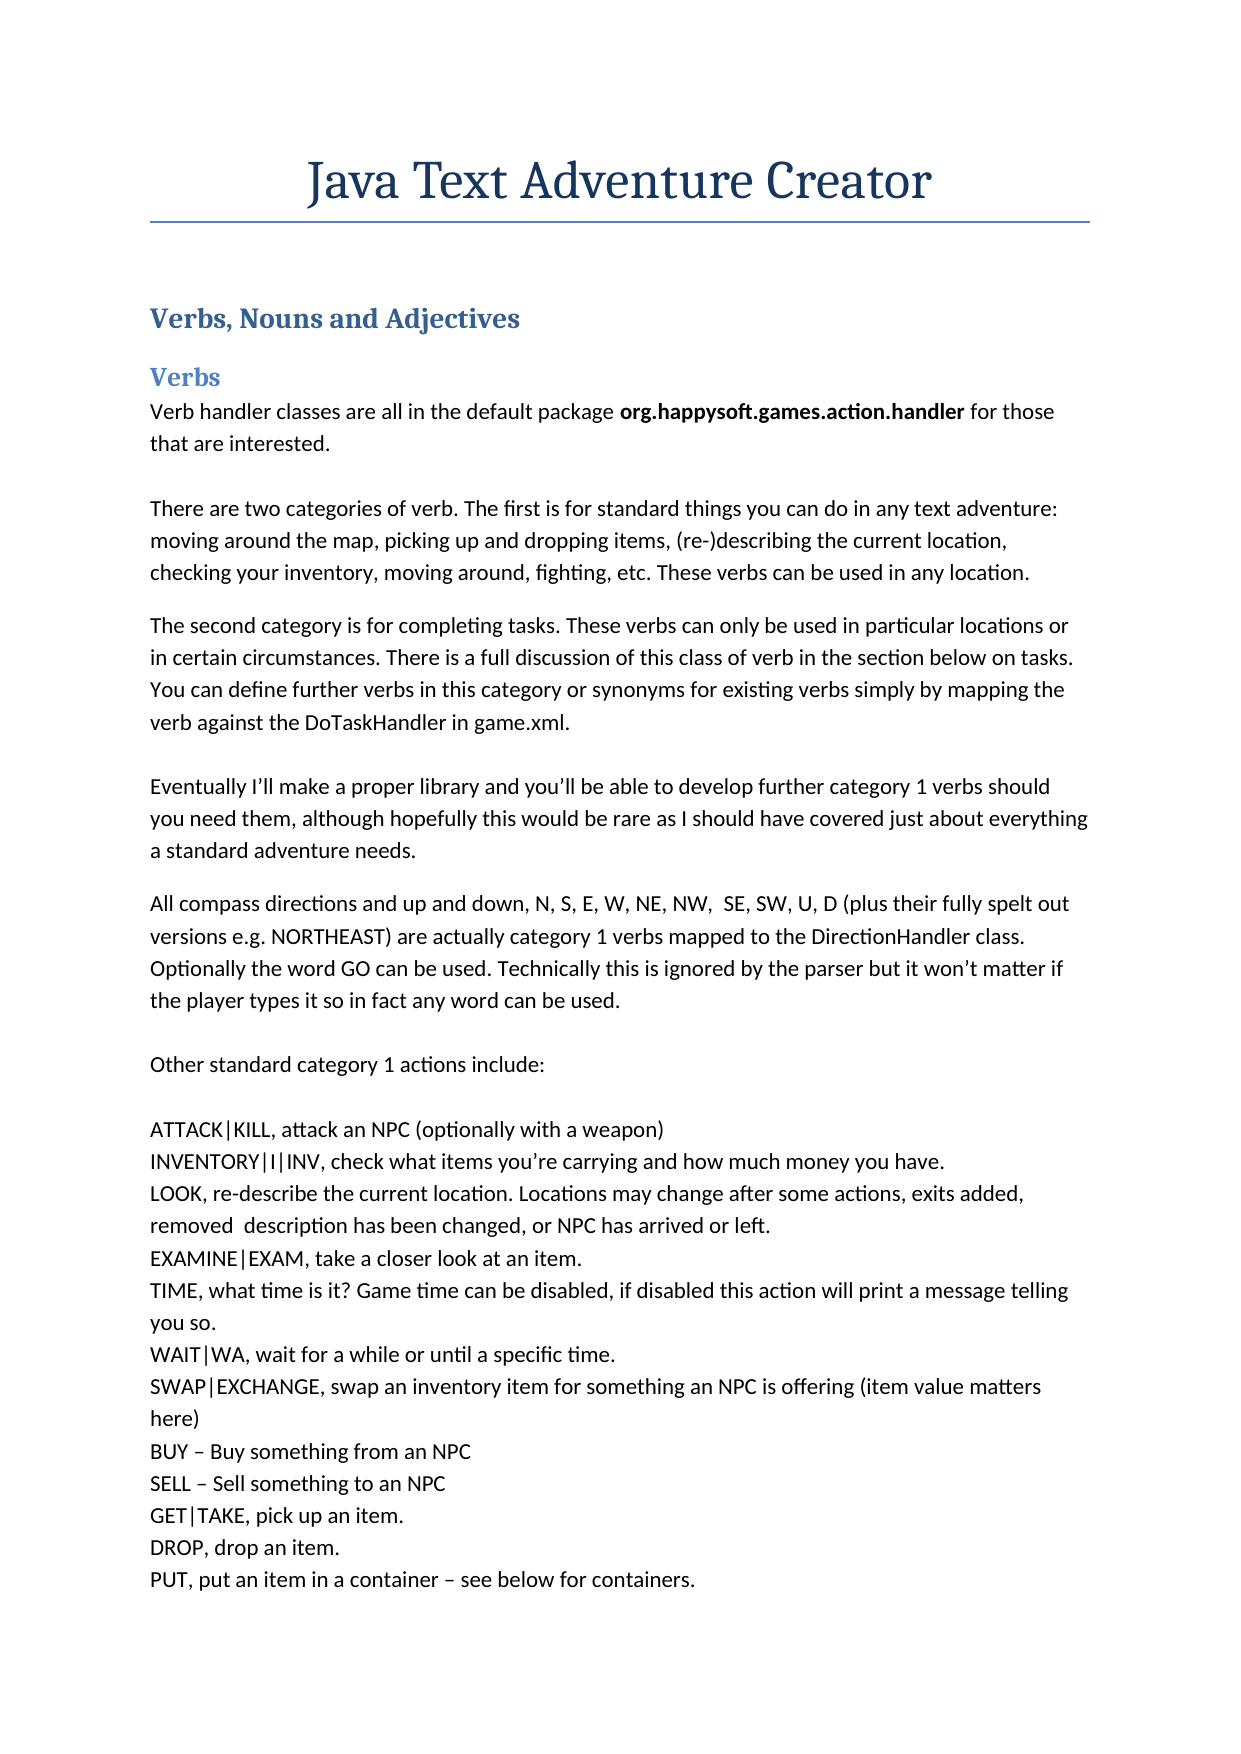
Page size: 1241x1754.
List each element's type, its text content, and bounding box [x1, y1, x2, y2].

text All compass directions and up and down, N, S, E, W, NE, NW, SE, SW, U, D (plus their fully spelt out versions e.g. NORTHEAST) are actually category 1 verbs mapped to the DirectionHandler class. Optionally the word GO can be used. Technically this is ignored by the parser but it won’t matter if the player types it so in fact any word can be used. Other standard category 1 actions include: ATTACK|KILL, attack an NPC (optionally with a weapon) INVENTORY|I|INV, check what items you’re carrying and how much money you have. LOOK, re-describe the current location. Locations may change after some actions, exits added, removed description has been changed, or NPC has arrived or left. EXAMINE|EXAM, take a closer look at an item. TIME, what time is it? Game time can be disabled, if disabled this action will print a message telling you so. WAIT|WA, wait for a while or until a specific time. SWAP|EXCHANGE, swap an inventory item for something an NPC is offering (item value matters here) BUY – Buy something from an NPC SELL – Sell something to an NPC GET|TAKE, pick up an item. DROP, drop an item. PUT, put an item in a container – see below for containers. [150, 889, 1090, 1593]
text Verb handler classes are all in the default package org.happysoft.games.action.handler for those that are interested. There are two categories of verb. The first is for standard things you can do in any text adventure: moving around the map, picking up and dropping items, (re-)describing the current location, checking your inventory, moving around, fighting, etc. These verbs can be used in any location. [150, 397, 1090, 586]
subtitle Verbs [150, 362, 1090, 393]
text The second category is for completing tasks. These verbs can only be used in particular locations or in certain circumstances. There is a full discussion of this class of verb in the section below on tasks. You can define further verbs in this category or synonyms for existing verbs simply by mapping the verb against the DoTaskHandler in game.xml. Eventually I’ll make a proper library and you’ll be able to develop further category 1 verbs should you need them, although hopefully this would be rare as I should have covered just about everything a standard adventure needs. [150, 611, 1090, 864]
subtitle Verbs, Nouns and Adjectives [150, 302, 1090, 336]
